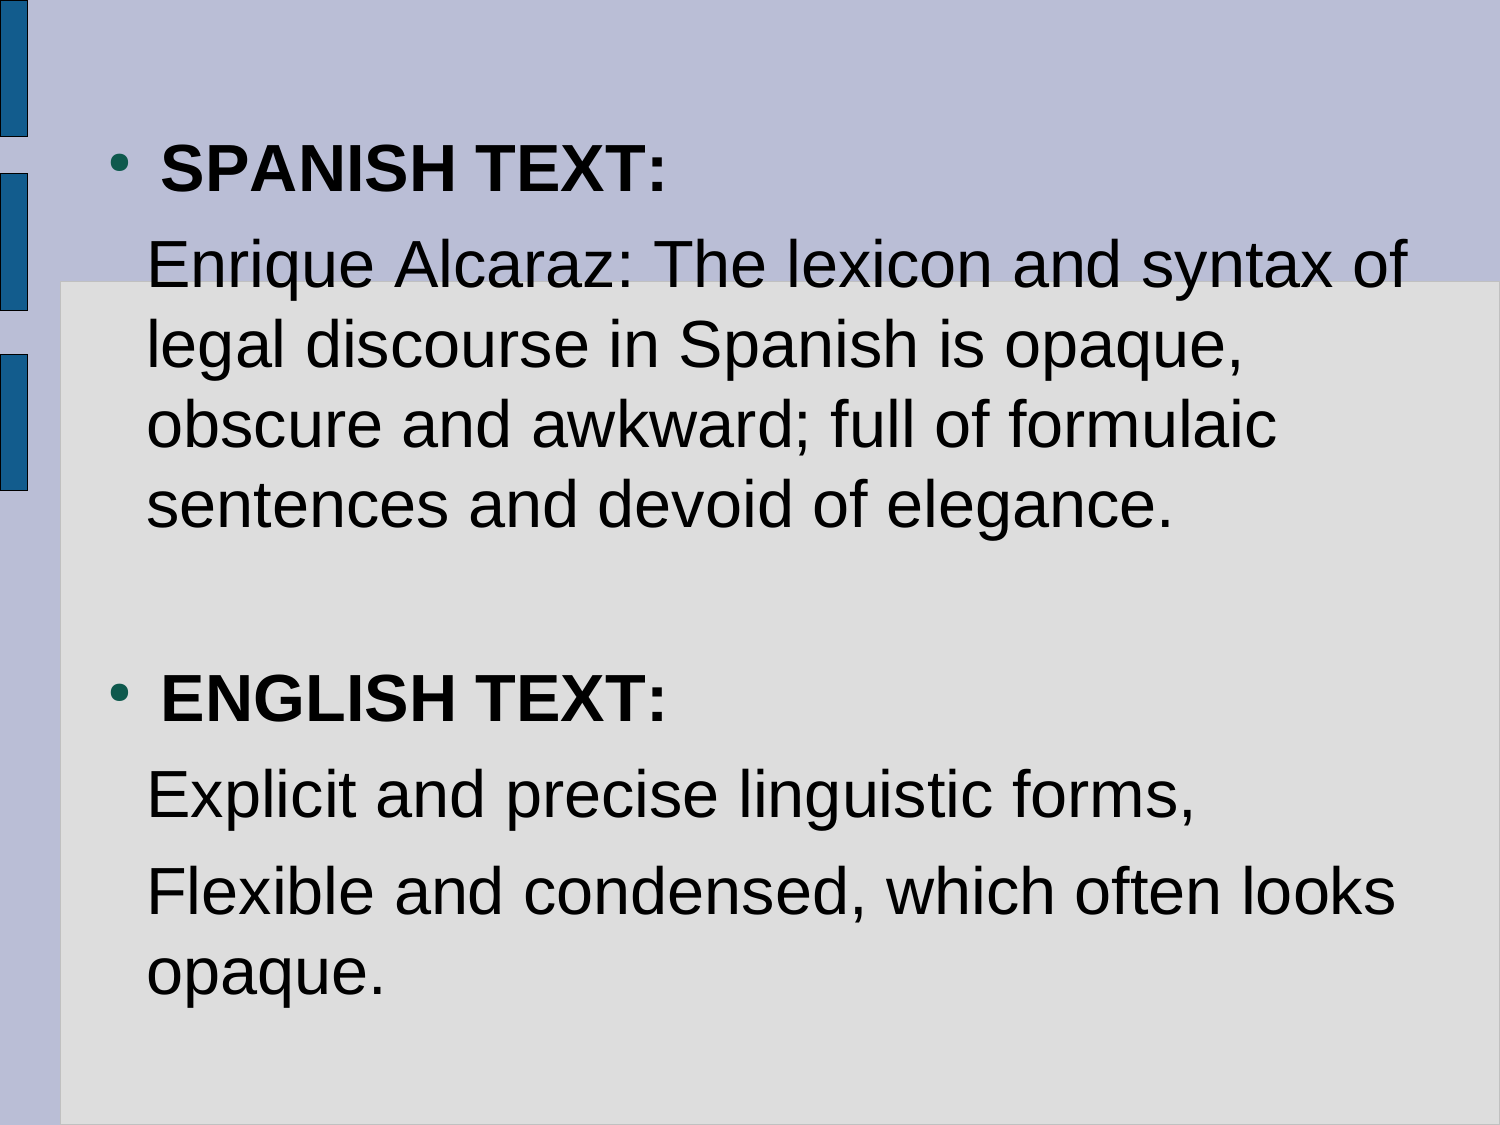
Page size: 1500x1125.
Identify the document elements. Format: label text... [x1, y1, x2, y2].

list SPANISH TEXT: Enrique Alcaraz: The lexicon and syntax of legal discourse in Spanish is opaque, obscure and awkward; full of formulaic sentences and devoid of elegance. ENGLISH TEXT: Explicit and precise linguistic forms, Flexible and condensed, which often looks opaque. [75, 117, 1426, 1016]
